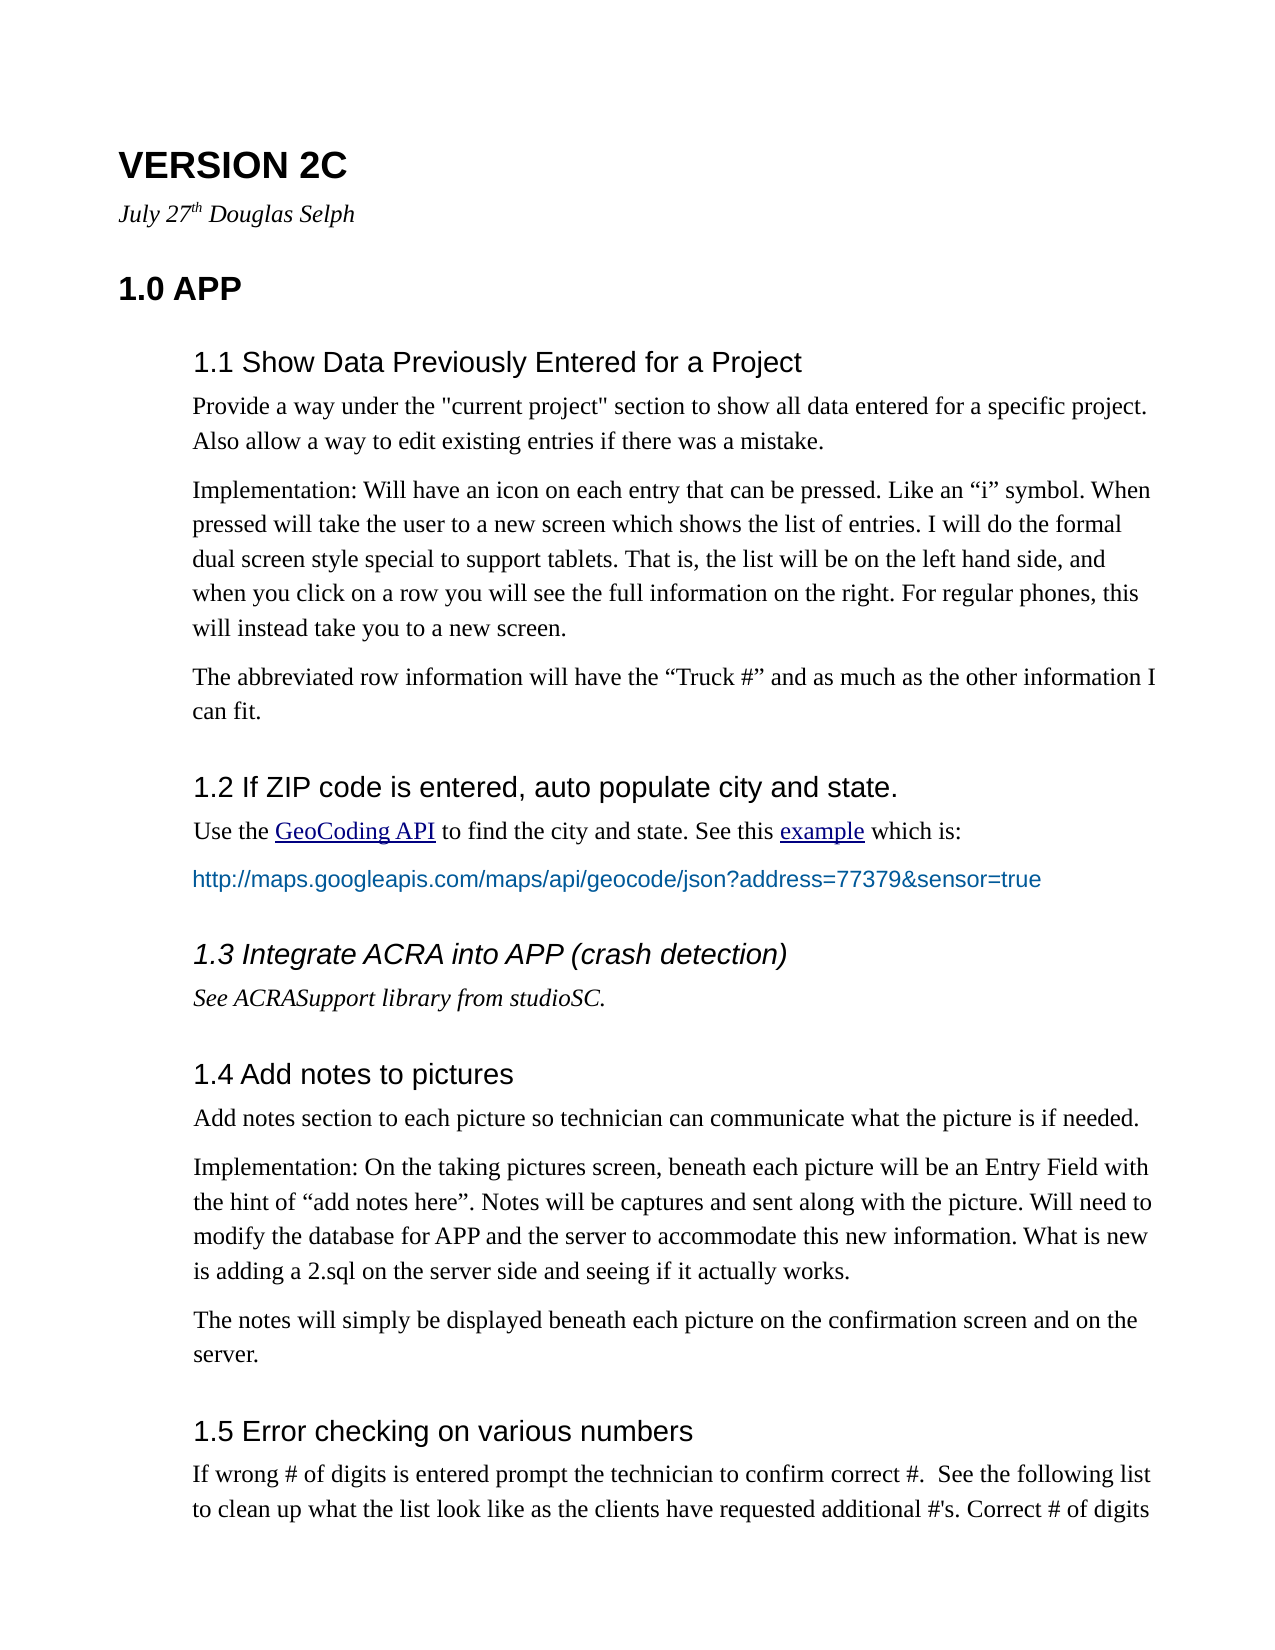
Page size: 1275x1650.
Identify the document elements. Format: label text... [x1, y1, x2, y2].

subtitle 1.0 APP [118, 269, 1157, 308]
subtitle 1.4 Add notes to pictures [156, 1057, 1157, 1091]
text http://maps.googleapis.com/maps/api/geocode/json?address=77379&sensor=true [192, 866, 1157, 892]
subtitle 1.1 Show Data Previously Entered for a Project [156, 345, 1157, 379]
text If wrong # of digits is entered prompt the technician to confirm correct #. See the following list to clean up what the list look like as the clients have requested additional #'s. Correct # of digits [192, 1459, 1157, 1523]
list Implementation: On the taking pictures screen, beneath each picture will be an Entry Field with the hint of “add notes here”. Notes will be captures and sent along with the picture. Will need to modify the database for APP and the server to accommodate this new information. What is new is adding a 2.sql on the server side and seeing if it actually works. [156, 1152, 1157, 1285]
text The abbreviated row information will have the “Truck #” and as much as the other information I can fit. [192, 662, 1157, 725]
list Add notes section to each picture so technician can communicate what the picture is if needed. [156, 1103, 1157, 1132]
text Implementation: Will have an icon on each entry that can be pressed. Like an “i” symbol. When pressed will take the user to a new screen which shows the list of entries. I will do the formal dual screen style special to support tablets. That is, the list will be on the left hand side, and when you click on a row you will see the full information on the right. For regular phones, this will instead take you to a new screen. [192, 475, 1157, 642]
list The notes will simply be displayed beneath each picture on the confirmation screen and on the server. [156, 1305, 1157, 1368]
subtitle 1.2 If ZIP code is entered, auto populate city and state. [156, 770, 1157, 804]
subtitle 1.3 Integrate ACRA into APP (crash detection) [156, 937, 1157, 971]
list See ACRASupport library from studioSC. [156, 983, 1157, 1012]
text Provide a way under the "current project" section to show all data entered for a specific project. Also allow a way to edit existing entries if there was a mistake. [192, 391, 1157, 454]
subtitle 1.5 Error checking on various numbers [156, 1413, 1157, 1447]
subtitle VERSION 2C [118, 143, 1157, 187]
text July 27th Douglas Selph [118, 199, 1157, 228]
list Use the GeoCoding API to find the city and state. See this example which is: [156, 816, 1157, 845]
